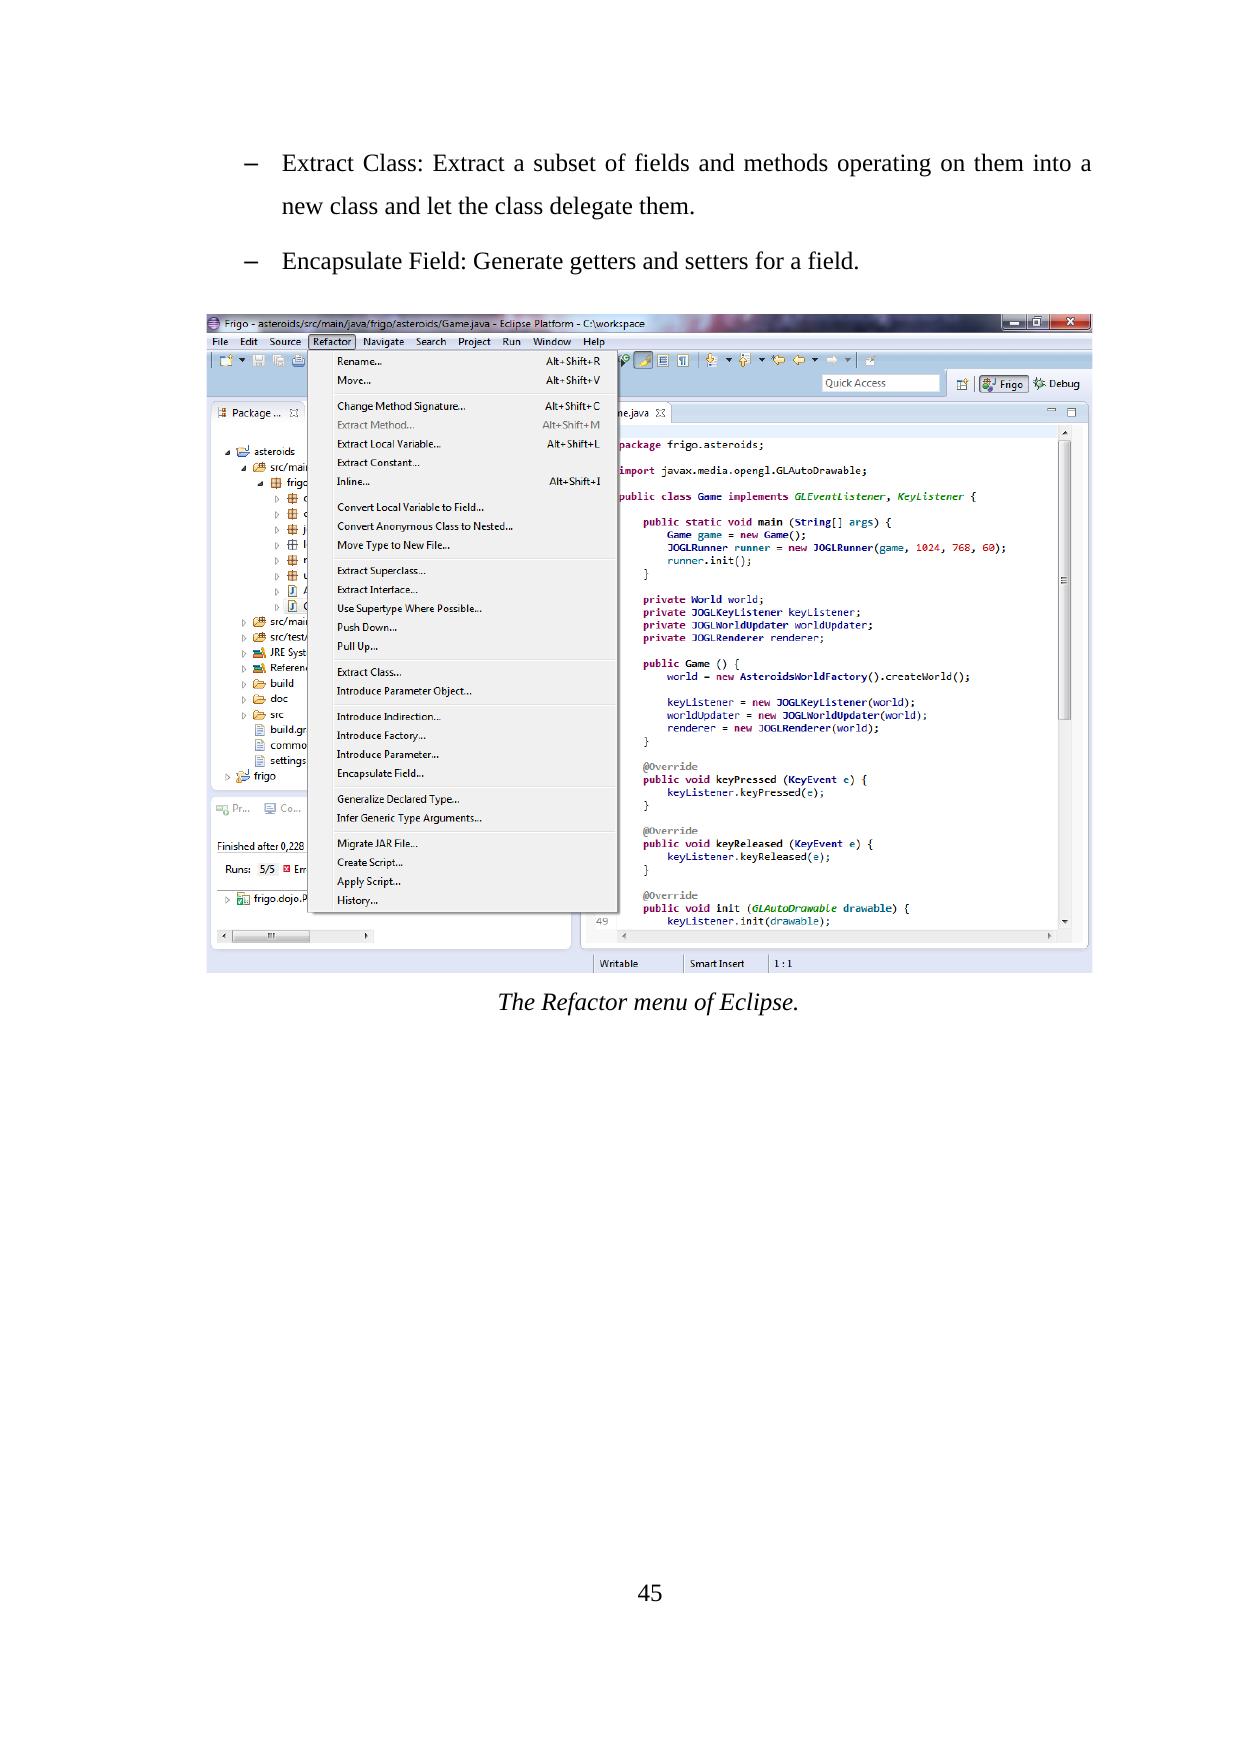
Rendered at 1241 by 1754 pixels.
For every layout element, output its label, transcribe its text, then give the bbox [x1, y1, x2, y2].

text The Refactor menu of Eclipse. [207, 973, 1093, 1016]
list Extract Class: Extract a subset of fields and methods operating on them into a new class and let the class delegate them. [244, 148, 1093, 219]
list Encapsulate Field: Generate getters and setters for a field. [244, 246, 1093, 275]
picture [206, 314, 1093, 973]
